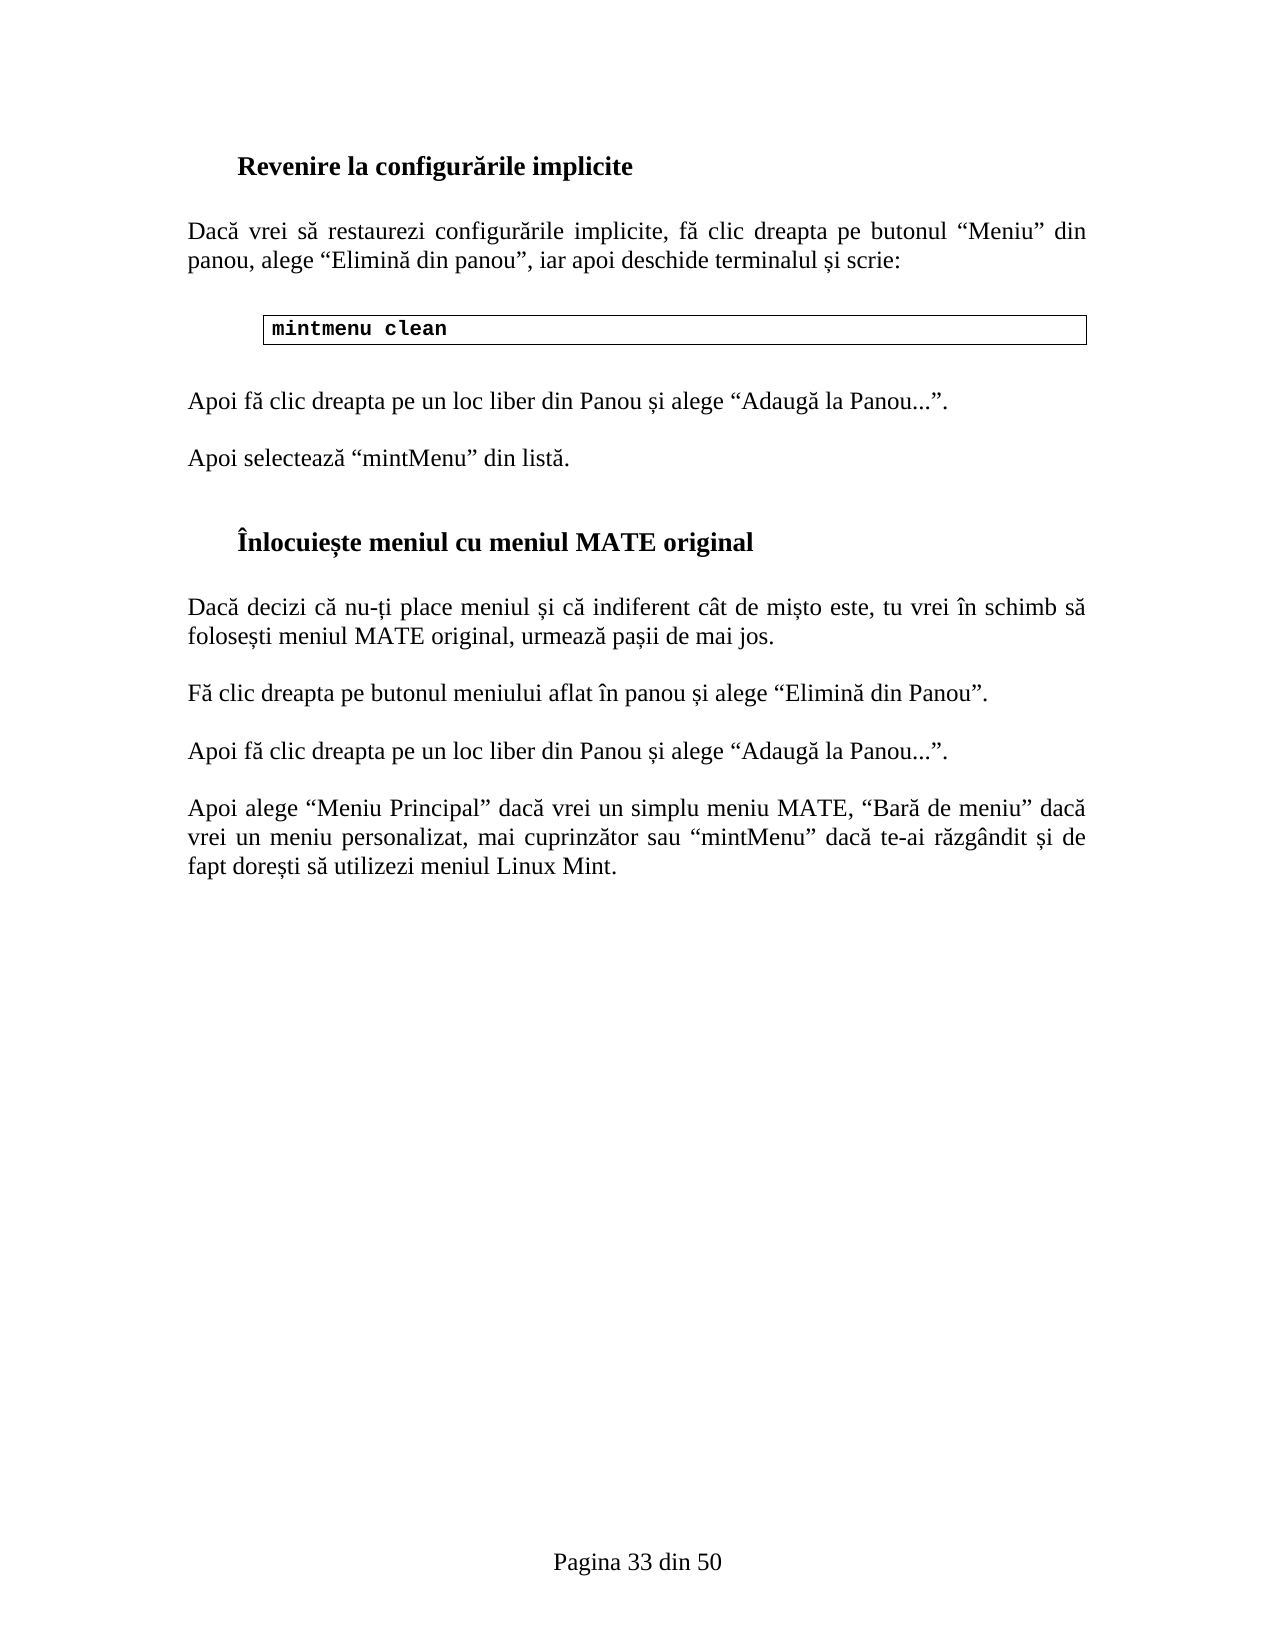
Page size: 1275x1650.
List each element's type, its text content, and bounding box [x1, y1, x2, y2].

text Dacă vrei să restaurezi configurările implicite, fă clic dreapta pe butonul “Meniu” din panou, alege “Elimină din panou”, iar apoi deschide terminalul și scrie: [187, 216, 1087, 274]
subtitle Înlocuiește meniul cu meniul MATE original [187, 526, 1087, 557]
text Apoi alege “Meniu Principal” dacă vrei un simplu meniu MATE, “Bară de meniu” dacă vrei un meniu personalizat, mai cuprinzător sau “mintMenu” dacă te-ai răzgândit și de fapt dorești să utilizezi meniul Linux Mint. [187, 793, 1087, 880]
subtitle Revenire la configurările implicite [187, 150, 1087, 181]
text mintmenu clean [264, 316, 1086, 344]
text Apoi fă clic dreapta pe un loc liber din Panou și alege “Adaugă la Panou...”. [187, 736, 1087, 765]
text Apoi selectează “mintMenu” din listă. [187, 443, 1087, 472]
text Fă clic dreapta pe butonul meniului aflat în panou și alege “Elimină din Panou”. [187, 678, 1087, 707]
text Apoi fă clic dreapta pe un loc liber din Panou și alege “Adaugă la Panou...”. [187, 386, 1087, 415]
text Dacă decizi că nu-ți place meniul și că indiferent cât de mișto este, tu vrei în schimb să folosești meniul MATE original, urmează pașii de mai jos. [187, 592, 1087, 650]
